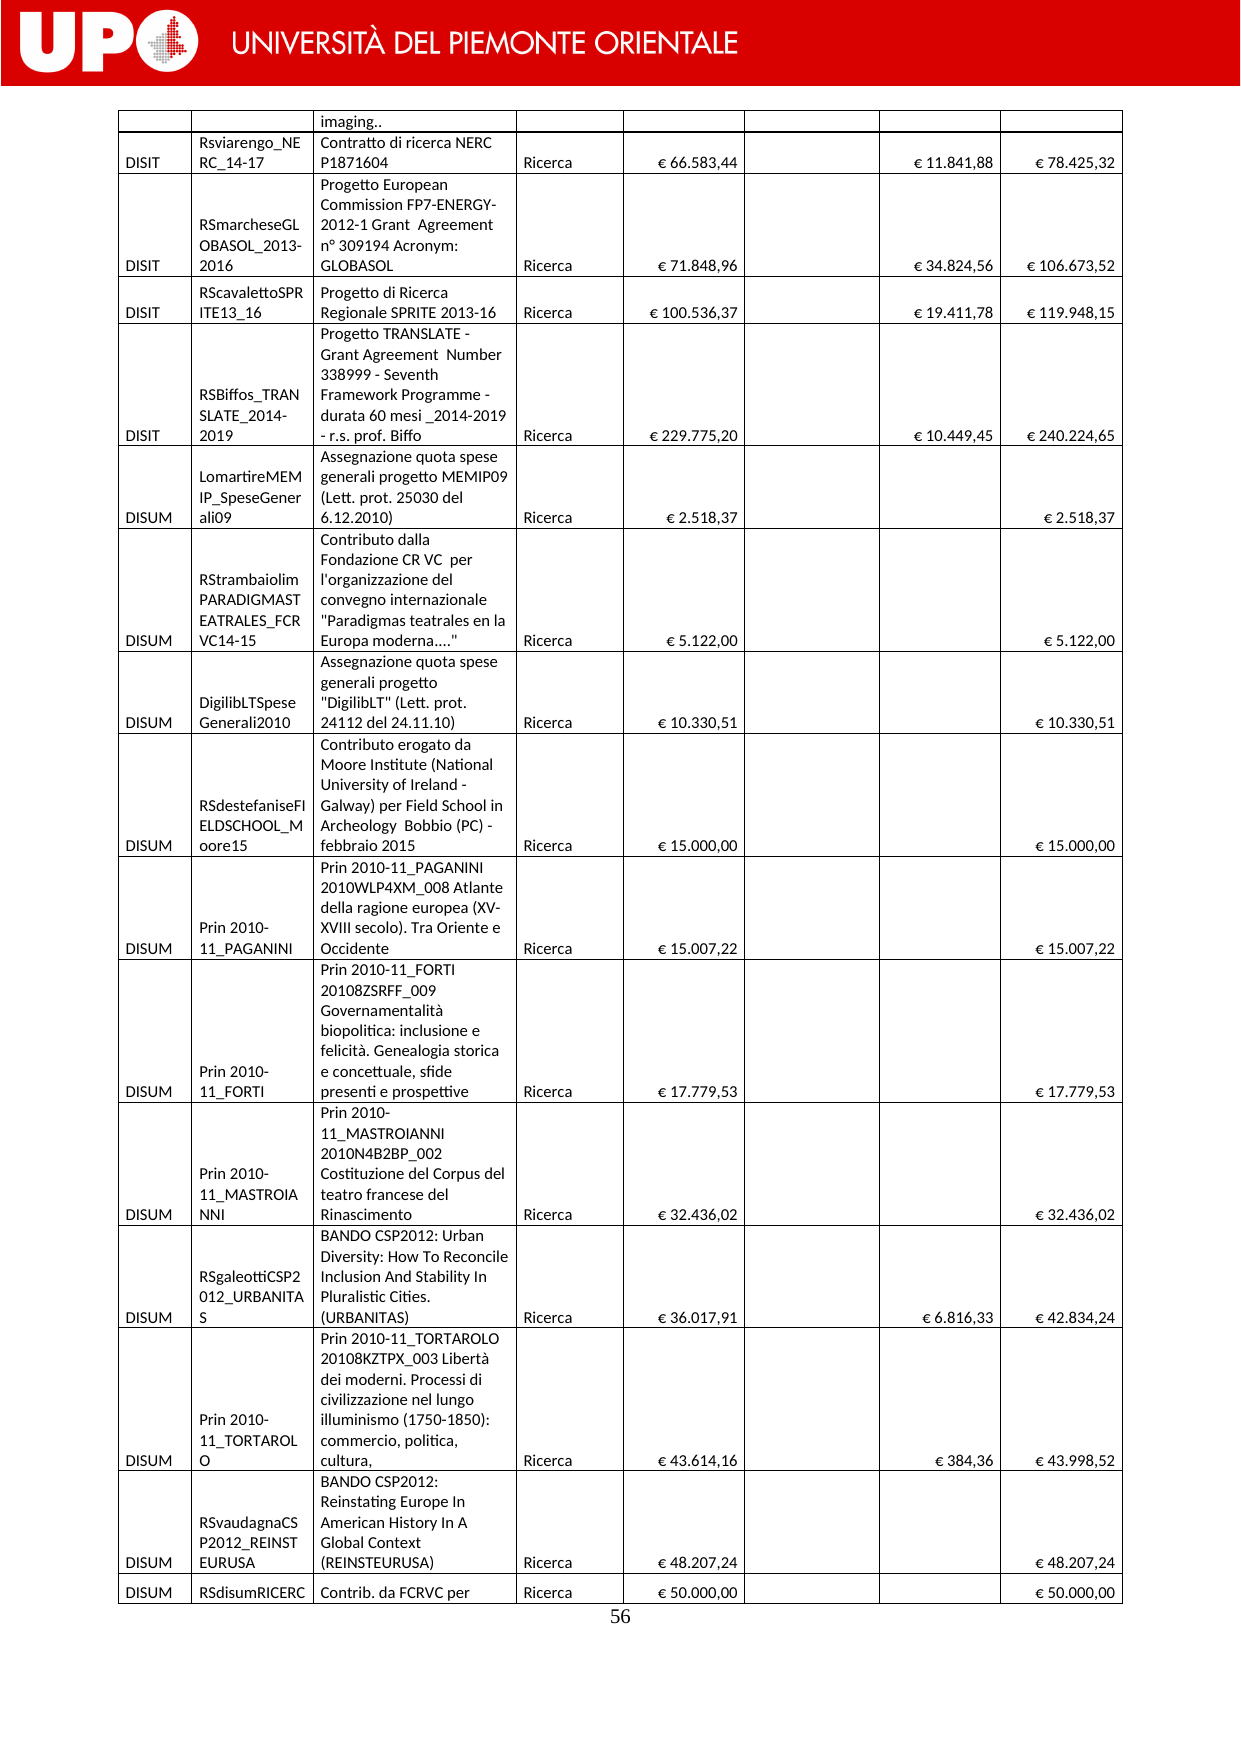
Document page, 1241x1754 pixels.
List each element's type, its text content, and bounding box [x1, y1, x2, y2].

table_cell LomartireMEMIP_SpeseGenerali09 [192, 446, 313, 528]
table_cell € 48.207,24 [1001, 1471, 1122, 1573]
table_cell Ricerca [517, 960, 623, 1102]
table_cell Prin 2010-11_TORTAROLO [192, 1328, 313, 1470]
table_cell Ricerca [517, 324, 623, 445]
table_cell € 36.017,91 [624, 1226, 744, 1327]
table_cell Contrib. da FCRVC per [314, 1574, 516, 1603]
table_cell Ricerca [517, 277, 623, 322]
table_cell € 15.007,22 [1001, 857, 1122, 958]
table_cell [745, 1103, 879, 1224]
table_cell € 10.330,51 [1001, 652, 1122, 733]
table_cell € 71.848,96 [624, 174, 744, 276]
table_cell [880, 111, 1000, 131]
table_cell Prin 2010-11_PAGANINI [192, 857, 313, 958]
table_cell [745, 111, 879, 131]
table_cell [745, 1574, 879, 1603]
table_cell DISUM [119, 960, 191, 1102]
table_cell RSdisumRICERC [192, 1574, 313, 1603]
table_cell Ricerca [517, 1471, 623, 1573]
table_cell BANDO CSP2012: Urban Diversity: How To Reconcile Inclusion And Stability In Pluralistic Cities. (URBANITAS) [314, 1226, 516, 1327]
table_cell [745, 960, 879, 1102]
table_cell Ricerca [517, 446, 623, 528]
table_cell [880, 857, 1000, 958]
table_cell DISUM [119, 1574, 191, 1603]
table_cell Ricerca [517, 133, 623, 173]
table_cell Ricerca [517, 1574, 623, 1603]
table_cell [745, 133, 879, 173]
table_cell € 240.224,65 [1001, 324, 1122, 445]
table_cell [745, 324, 879, 445]
table_cell € 32.436,02 [624, 1103, 744, 1224]
table_cell € 43.998,52 [1001, 1328, 1122, 1470]
table_cell [745, 652, 879, 733]
table_cell [745, 734, 879, 856]
table_cell [745, 1328, 879, 1470]
table_cell Prin 2010-11_MASTROIANNI [192, 1103, 313, 1224]
table_cell € 10.449,45 [880, 324, 1000, 445]
table_cell DigilibLTSpeseGenerali2010 [192, 652, 313, 733]
table_cell € 6.816,33 [880, 1226, 1000, 1327]
table_cell Ricerca [517, 652, 623, 733]
table_cell € 42.834,24 [1001, 1226, 1122, 1327]
table_cell [745, 277, 879, 322]
table_cell DISUM [119, 652, 191, 733]
table_cell € 43.614,16 [624, 1328, 744, 1470]
table_cell DISIT [119, 324, 191, 445]
table_cell € 15.007,22 [624, 857, 744, 958]
table_cell [745, 529, 879, 651]
table_cell € 34.824,56 [880, 174, 1000, 276]
table_cell DISIT [119, 174, 191, 276]
table_cell RSdestefaniseFIELDSCHOOL_Moore15 [192, 734, 313, 856]
table_cell [745, 857, 879, 958]
table_cell € 32.436,02 [1001, 1103, 1122, 1224]
table_cell Rsviarengo_NERC_14-17 [192, 133, 313, 173]
table_cell € 48.207,24 [624, 1471, 744, 1573]
table_cell Ricerca [517, 734, 623, 856]
table_cell € 2.518,37 [624, 446, 744, 528]
table_cell € 106.673,52 [1001, 174, 1122, 276]
table_cell Ricerca [517, 1226, 623, 1327]
table_cell DISIT [119, 277, 191, 322]
table_cell [624, 111, 744, 131]
table_cell [880, 734, 1000, 856]
table_cell € 5.122,00 [624, 529, 744, 651]
table_cell € 17.779,53 [1001, 960, 1122, 1102]
table_cell Progetto di Ricerca Regionale SPRITE 2013-16 [314, 277, 516, 322]
table_cell Contratto di ricerca NERC P1871604 [314, 133, 516, 173]
table_cell RSvaudagnaCSP2012_REINSTEURUSA [192, 1471, 313, 1573]
table_cell RSBiffos_TRANSLATE_2014-2019 [192, 324, 313, 445]
table_cell Assegnazione quota spese generali progetto "DigilibLT" (Lett. prot. 24112 del 24.11.10) [314, 652, 516, 733]
table_cell Prin 2010-11_PAGANINI 2010WLP4XM_008 Atlante della ragione europea (XV-XVIII secolo). Tra Oriente e Occidente [314, 857, 516, 958]
table_cell € 78.425,32 [1001, 133, 1122, 173]
table_cell Assegnazione quota spese generali progetto MEMIP09 (Lett. prot. 25030 del 6.12.2010) [314, 446, 516, 528]
table_cell € 229.775,20 [624, 324, 744, 445]
table_cell [880, 529, 1000, 651]
table_cell DISUM [119, 1226, 191, 1327]
table_cell DISUM [119, 1471, 191, 1573]
table_cell [880, 1103, 1000, 1224]
table_cell [745, 1226, 879, 1327]
table_cell [745, 446, 879, 528]
table_cell RScavalettoSPRITE13_16 [192, 277, 313, 322]
table_cell Ricerca [517, 174, 623, 276]
table_cell [880, 1574, 1000, 1603]
table_cell DISUM [119, 857, 191, 958]
table_cell Ricerca [517, 1103, 623, 1224]
table_cell RStrambaiolimPARADIGMASTEATRALES_FCRVC14-15 [192, 529, 313, 651]
table_cell Ricerca [517, 1328, 623, 1470]
table_cell € 15.000,00 [624, 734, 744, 856]
table_cell € 66.583,44 [624, 133, 744, 173]
table_cell Contributo erogato da Moore Institute (National University of Ireland - Galway) per Field School in Archeology Bobbio (PC) - febbraio 2015 [314, 734, 516, 856]
table_cell [880, 1471, 1000, 1573]
table_cell DISUM [119, 446, 191, 528]
table_cell [745, 1471, 879, 1573]
table_cell Prin 2010-11_FORTI 20108ZSRFF_009 Governamentalità biopolitica: inclusione e felicità. Genealogia storica e concettuale, sfide presenti e prospettive [314, 960, 516, 1102]
table_cell Contributo dalla Fondazione CR VC per l'organizzazione del convegno internazionale "Paradigmas teatrales en la Europa moderna...." [314, 529, 516, 651]
table_cell Prin 2010-11_TORTAROLO 20108KZTPX_003 Libertà dei moderni. Processi di civilizzazione nel lungo illuminismo (1750-1850): commercio, politica, cultura, [314, 1328, 516, 1470]
table_cell € 10.330,51 [624, 652, 744, 733]
table_cell € 384,36 [880, 1328, 1000, 1470]
table_cell [745, 174, 879, 276]
table_cell € 119.948,15 [1001, 277, 1122, 322]
table_cell € 100.536,37 [624, 277, 744, 322]
table_cell [880, 652, 1000, 733]
table_cell [1001, 111, 1122, 131]
table_cell € 19.411,78 [880, 277, 1000, 322]
table_cell Prin 2010-11_MASTROIANNI 2010N4B2BP_002 Costituzione del Corpus del teatro francese del Rinascimento [314, 1103, 516, 1224]
table_cell [880, 446, 1000, 528]
table_cell RSmarcheseGLOBASOL_2013-2016 [192, 174, 313, 276]
table_cell [119, 111, 191, 131]
table_cell RSgaleottiCSP2012_URBANITAS [192, 1226, 313, 1327]
table_cell [192, 111, 313, 131]
table_cell BANDO CSP2012: Reinstating Europe In American History In A Global Context (REINSTEURUSA) [314, 1471, 516, 1573]
table_cell € 17.779,53 [624, 960, 744, 1102]
table_cell imaging.. [314, 111, 516, 131]
table_cell € 5.122,00 [1001, 529, 1122, 651]
table_cell € 50.000,00 [1001, 1574, 1122, 1603]
table_cell [880, 960, 1000, 1102]
table_cell DISUM [119, 529, 191, 651]
table_cell € 15.000,00 [1001, 734, 1122, 856]
table_cell DISUM [119, 1103, 191, 1224]
table_cell Ricerca [517, 857, 623, 958]
table_cell € 11.841,88 [880, 133, 1000, 173]
table_cell DISUM [119, 1328, 191, 1470]
table_cell Prin 2010-11_FORTI [192, 960, 313, 1102]
table_cell Progetto TRANSLATE - Grant Agreement Number 338999 - Seventh Framework Programme - durata 60 mesi _2014-2019 - r.s. prof. Biffo [314, 324, 516, 445]
table_cell DISUM [119, 734, 191, 856]
table_cell € 50.000,00 [624, 1574, 744, 1603]
table_cell Progetto European Commission FP7-ENERGY-2012-1 Grant Agreement n° 309194 Acronym: GLOBASOL [314, 174, 516, 276]
table_cell € 2.518,37 [1001, 446, 1122, 528]
table_cell Ricerca [517, 529, 623, 651]
table_cell DISIT [119, 133, 191, 173]
table_cell [517, 111, 623, 131]
